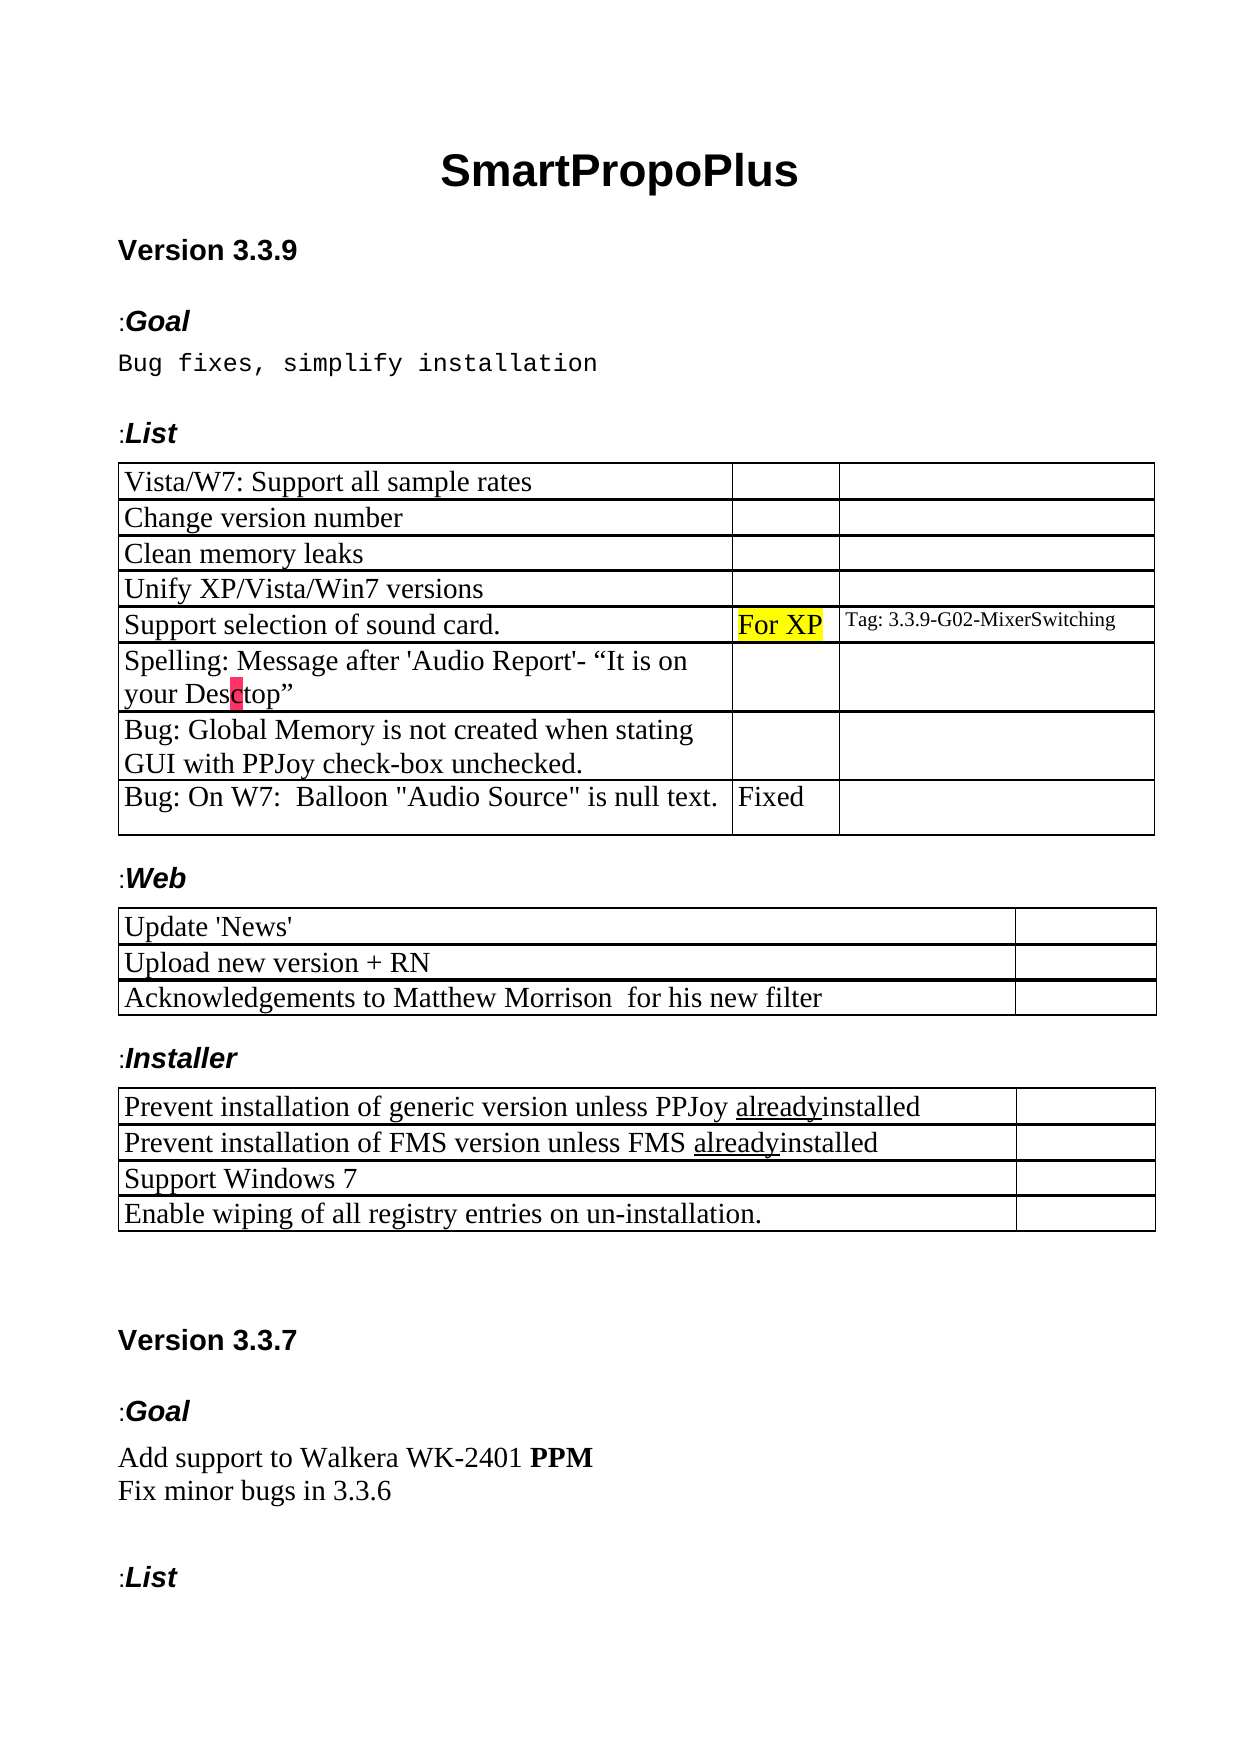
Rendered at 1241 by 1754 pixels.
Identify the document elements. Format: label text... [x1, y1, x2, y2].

table_cell [733, 537, 839, 569]
table_cell Change version number [119, 501, 732, 534]
text Version 3.3.9 [118, 233, 1122, 267]
table_cell For XP [733, 608, 839, 641]
text SmartPropoPlus [118, 143, 1122, 196]
table_cell [1016, 982, 1156, 1014]
table_cell [1017, 1126, 1155, 1159]
table_header Vista/W7: Support all sample rates [119, 464, 732, 498]
table_cell Acknowledgements to Matthew Morrison for his new filter [119, 982, 1015, 1014]
table_cell Prevent installation of FMS version unless FMS alreadyinstalled [119, 1126, 1016, 1159]
text Add support to Walkera WK-2401 PPM [118, 1440, 1122, 1473]
table_cell Upload new version + RN [119, 946, 1015, 978]
table_cell Clean memory leaks [119, 537, 732, 569]
table_cell Tag: 3.3.9-G02-MixerSwitching [840, 608, 1154, 641]
table_header [1017, 1089, 1155, 1123]
table_cell [733, 644, 839, 710]
text List: [118, 1560, 1122, 1593]
text List: [118, 416, 1122, 450]
table_cell [840, 644, 1154, 710]
table_header [1016, 909, 1156, 943]
table_cell [840, 572, 1154, 605]
table_cell [733, 713, 839, 779]
table_cell Bug: On W7: Balloon "Audio Source" is null text. [119, 781, 732, 834]
text Web: [118, 861, 1122, 894]
table_cell Spelling: Message after 'Audio Report'- “It is on your Desctop” [119, 644, 732, 710]
table_cell [1017, 1197, 1155, 1230]
table_cell Support Windows 7 [119, 1162, 1016, 1194]
text Installer: [118, 1041, 1122, 1075]
table_cell [733, 501, 839, 534]
table_header [733, 464, 839, 498]
table_cell [840, 713, 1154, 779]
table_cell [1016, 946, 1156, 978]
text Goal: [118, 304, 1122, 338]
table_header Update 'News' [119, 909, 1015, 943]
table_cell [840, 781, 1154, 834]
text Fix minor bugs in 3.3.6 [118, 1473, 1122, 1507]
text Version 3.3.7 [118, 1323, 1122, 1356]
text Bug fixes, simplify installation [118, 350, 1122, 379]
table_cell [840, 537, 1154, 569]
text Goal: [118, 1394, 1122, 1427]
table_header [840, 464, 1154, 498]
table_cell [1017, 1162, 1155, 1194]
table_cell Bug: Global Memory is not created when stating GUI with PPJoy check-box unchecked. [119, 713, 732, 779]
table_cell [733, 572, 839, 605]
table_cell [840, 501, 1154, 534]
table_cell Fixed [733, 781, 839, 834]
table_cell Unify XP/Vista/Win7 versions [119, 572, 732, 605]
table_header Prevent installation of generic version unless PPJoy alreadyinstalled [119, 1089, 1016, 1123]
table_cell Support selection of sound card. [119, 608, 732, 641]
table_cell Enable wiping of all registry entries on un-installation. [119, 1197, 1016, 1230]
